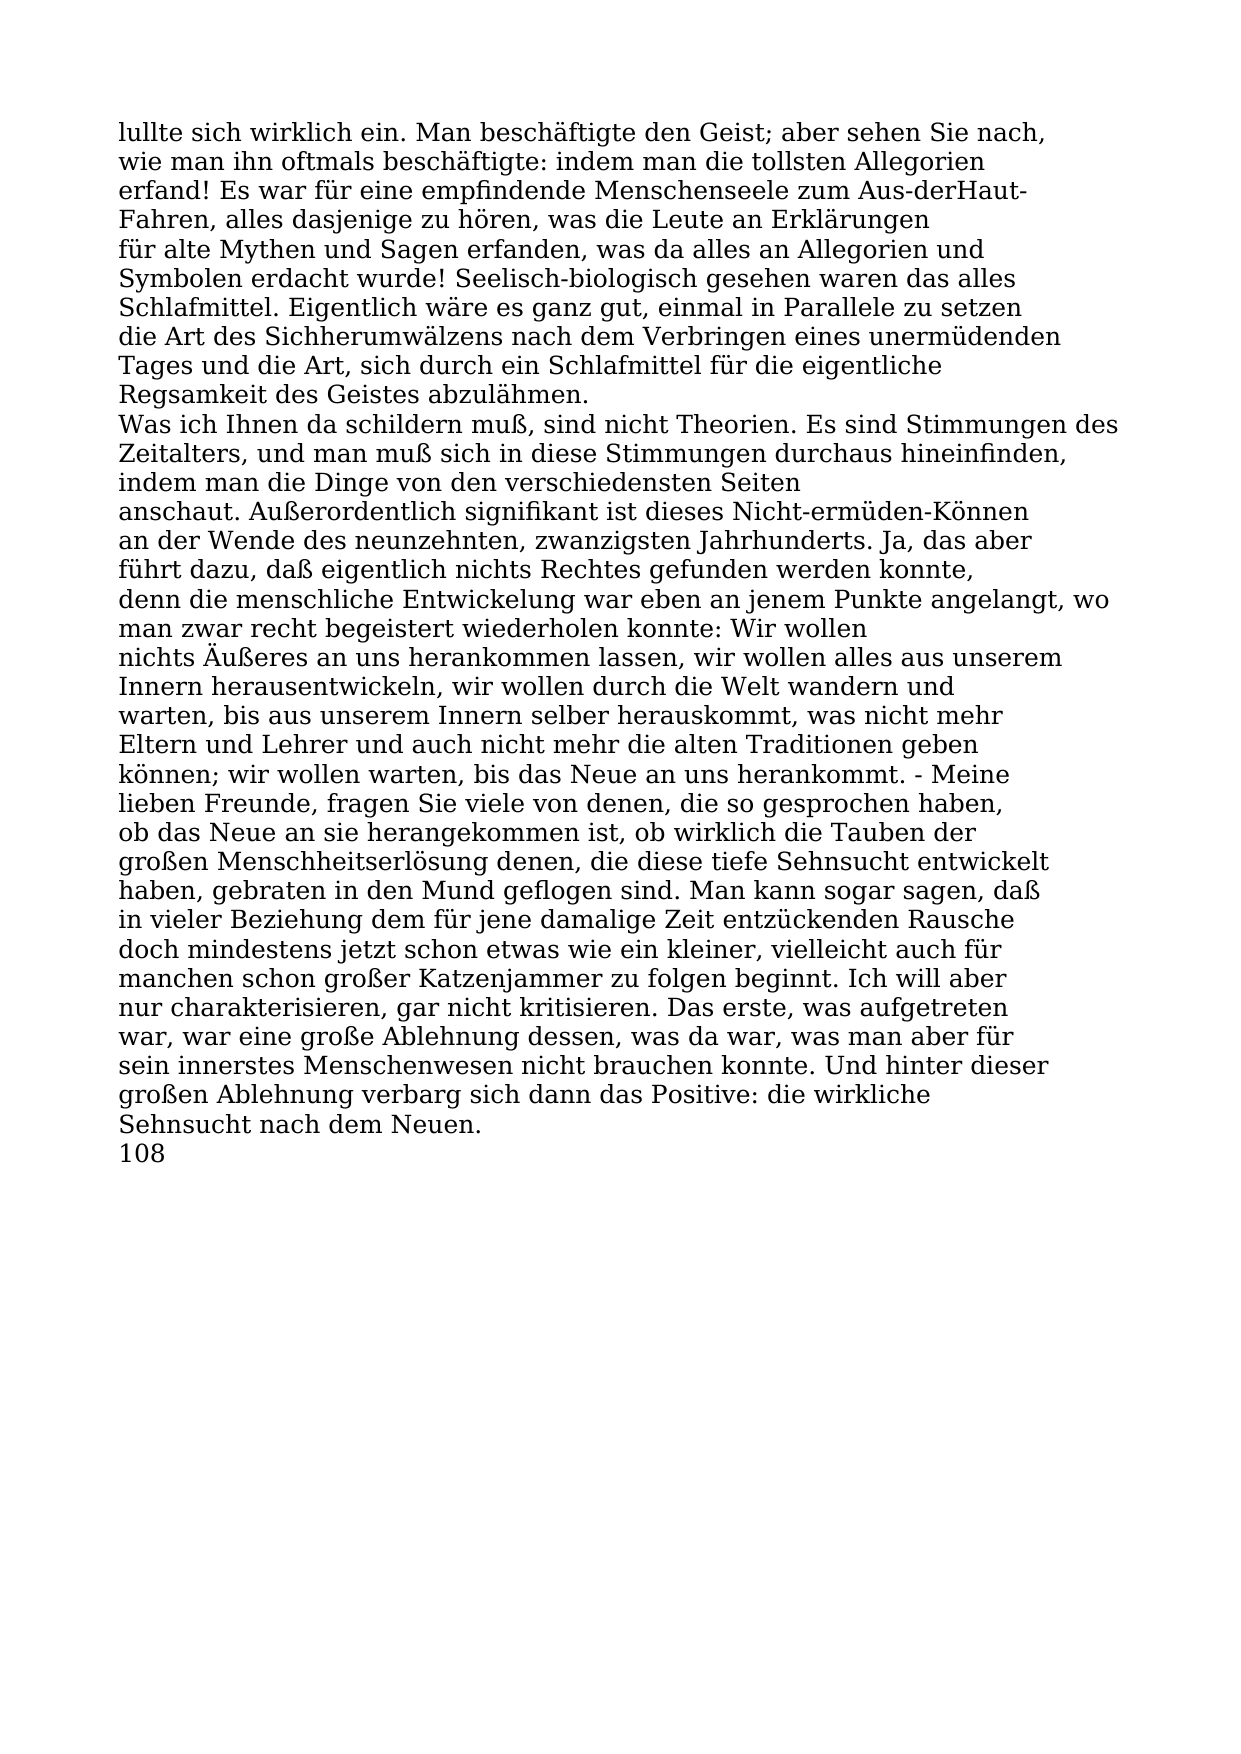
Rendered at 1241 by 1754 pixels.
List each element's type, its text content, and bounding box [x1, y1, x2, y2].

text nur charakterisieren, gar nicht kritisieren. Das erste, was aufgetreten [118, 993, 1122, 1022]
text Schlafmittel. Eigentlich wäre es ganz gut, einmal in Parallele zu setzen [118, 293, 1122, 322]
text Was ich Ihnen da schildern muß, sind nicht Theorien. Es sind Stimmungen des Zeitalters, und man muß sich in diese Stimmungen durchaus hineinfinden, indem man die Dinge von den verschiedensten Seiten [118, 410, 1122, 497]
text an der Wende des neunzehnten, zwanzigsten Jahrhunderts. Ja, das aber [118, 526, 1122, 556]
text nichts Äußeres an uns herankommen lassen, wir wollen alles aus unserem Innern herausentwickeln, wir wollen durch die Welt wandern und [118, 643, 1122, 701]
text erfand! Es war für eine empfindende Menschenseele zum Aus-derHaut-Fahren, alles dasjenige zu hören, was die Leute an Erklärungen [118, 176, 1122, 235]
text lullte sich wirklich ein. Man beschäftigte den Geist; aber sehen Sie nach, [118, 118, 1122, 147]
text ob das Neue an sie herangekommen ist, ob wirklich die Tauben der [118, 818, 1122, 847]
text anschaut. Außerordentlich signifikant ist dieses Nicht-ermüden-Können [118, 497, 1122, 526]
text manchen schon großer Katzenjammer zu folgen beginnt. Ich will aber [118, 964, 1122, 993]
text denn die menschliche Entwickelung war eben an jenem Punkte angelangt, wo man zwar recht begeistert wiederholen konnte: Wir wollen [118, 585, 1122, 643]
text Regsamkeit des Geistes abzulähmen. [118, 381, 1122, 410]
text führt dazu, daß eigentlich nichts Rechtes gefunden werden konnte, [118, 556, 1122, 585]
text lieben Freunde, fragen Sie viele von denen, die so gesprochen haben, [118, 789, 1122, 818]
text warten, bis aus unserem Innern selber herauskommt, was nicht mehr [118, 701, 1122, 731]
text für alte Mythen und Sagen erfanden, was da alles an Allegorien und [118, 235, 1122, 264]
text Eltern und Lehrer und auch nicht mehr die alten Traditionen geben [118, 731, 1122, 760]
text können; wir wollen warten, bis das Neue an uns herankommt. - Meine [118, 760, 1122, 789]
text Symbolen erdacht wurde! Seelisch-biologisch gesehen waren das alles [118, 264, 1122, 293]
text die Art des Sichherumwälzens nach dem Verbringen eines unermüdenden Tages und die Art, sich durch ein Schlafmittel für die eigentliche [118, 322, 1122, 381]
text sein innerstes Menschenwesen nicht brauchen konnte. Und hinter dieser großen Ablehnung verbarg sich dann das Positive: die wirkliche [118, 1051, 1122, 1110]
text war, war eine große Ablehnung dessen, was da war, was man aber für [118, 1022, 1122, 1051]
text Sehnsucht nach dem Neuen. [118, 1110, 1122, 1139]
text wie man ihn oftmals beschäftigte: indem man die tollsten Allegorien [118, 147, 1122, 176]
text großen Menschheitserlösung denen, die diese tiefe Sehnsucht entwickelt [118, 847, 1122, 876]
text doch mindestens jetzt schon etwas wie ein kleiner, vielleicht auch für [118, 935, 1122, 964]
text haben, gebraten in den Mund geflogen sind. Man kann sogar sagen, daß [118, 876, 1122, 906]
text in vieler Beziehung dem für jene damalige Zeit entzückenden Rausche [118, 906, 1122, 935]
text 108 [118, 1139, 1122, 1168]
